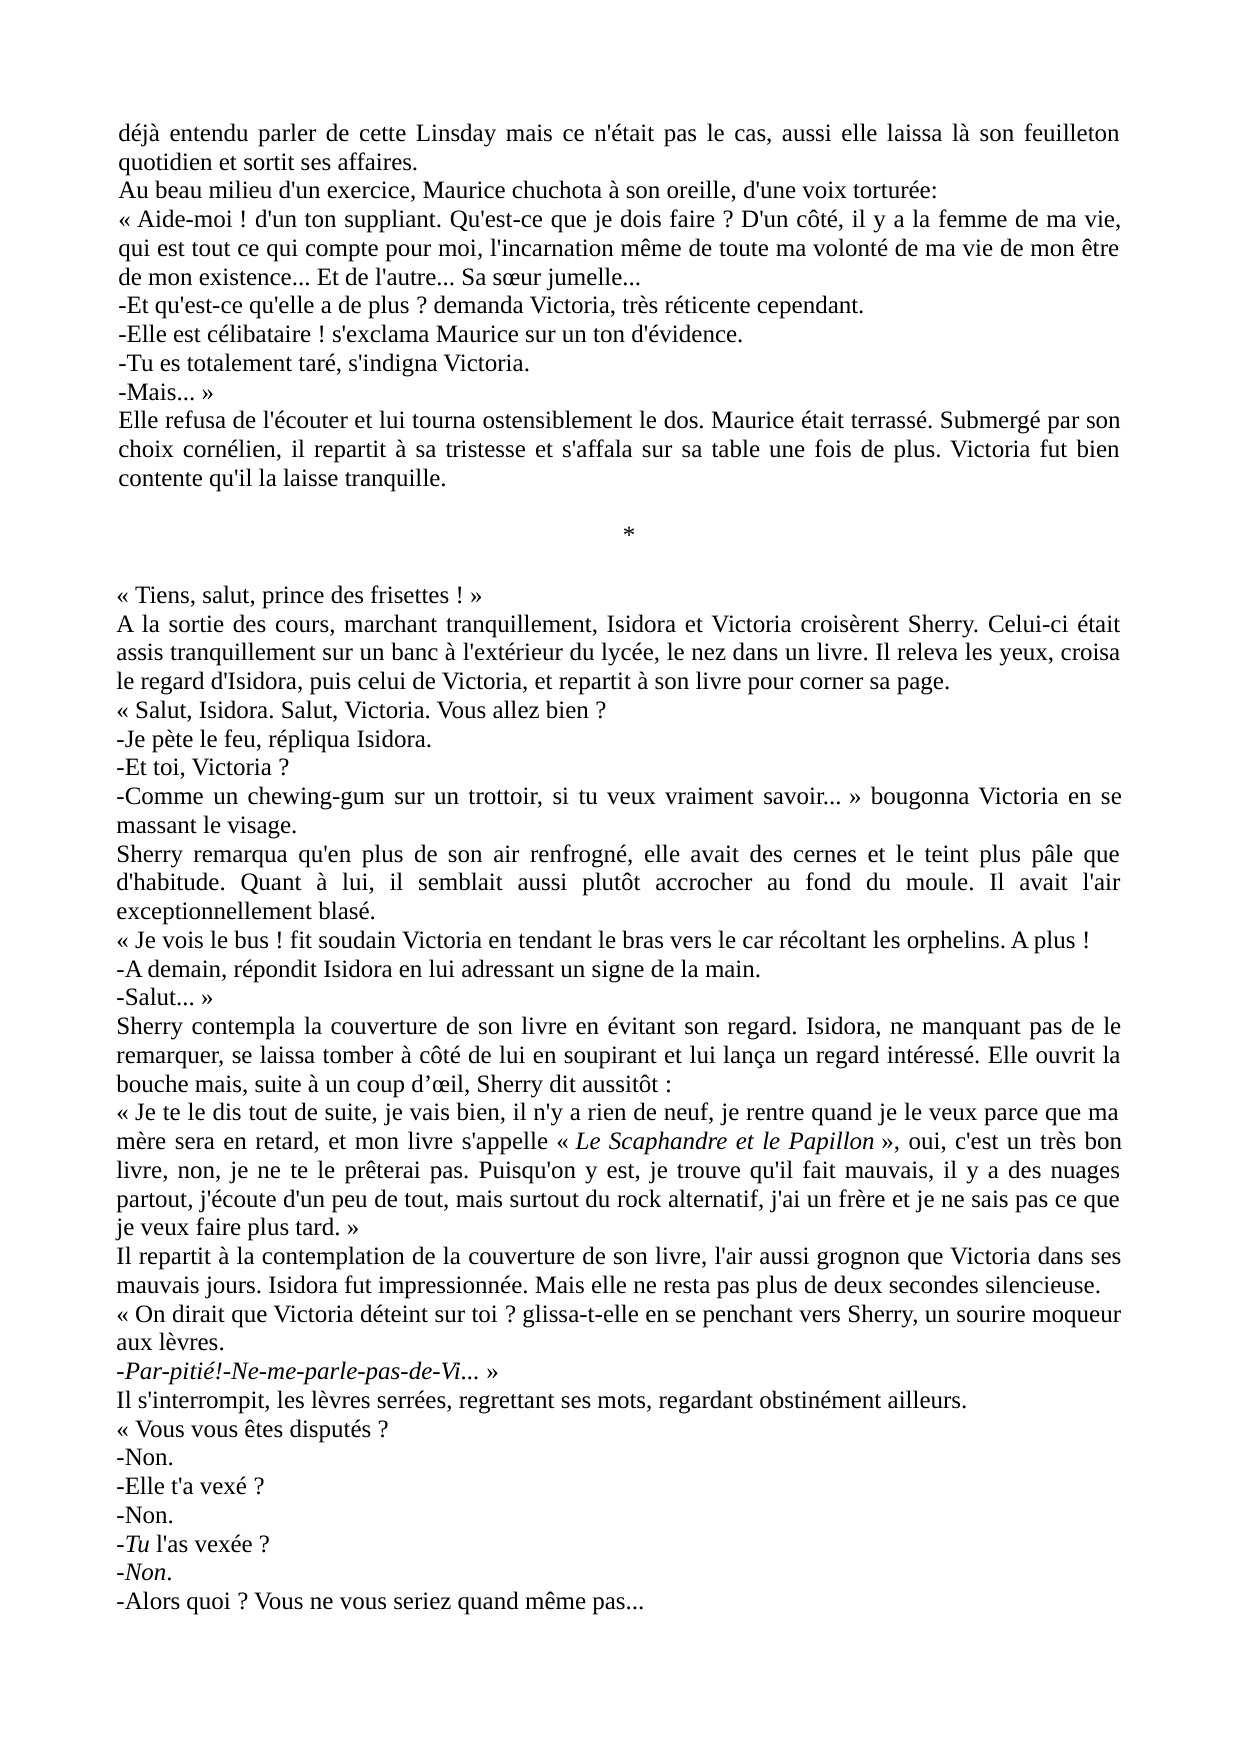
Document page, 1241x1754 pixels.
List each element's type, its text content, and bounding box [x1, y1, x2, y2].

text -Alors quoi ? Vous ne vous seriez quand même pas... [116, 1586, 1122, 1615]
text -Non. [116, 1442, 1122, 1471]
text Sherry contempla la couverture de son livre en évitant son regard. Isidora, ne manquant pas de le remarquer, se laissa tomber à côté de lui en soupirant et lui lança un regard intéressé. Elle ouvrit la bouche mais, suite à un coup d’œil, Sherry dit aussitôt : [116, 1011, 1122, 1097]
text A la sortie des cours, marchant tranquillement, Isidora et Victoria croisèrent Sherry. Celui-ci était assis tranquillement sur un banc à l'extérieur du lycée, le nez dans un livre. Il releva les yeux, croisa le regard d'Isidora, puis celui de Victoria, et repartit à son livre pour corner sa page. [116, 609, 1122, 695]
text -Tu l'as vexée ? [116, 1529, 1122, 1557]
text -Salut... » [116, 982, 1122, 1011]
text « Aide-moi ! d'un ton suppliant. Qu'est-ce que je dois faire ? D'un côté, il y a la femme de ma vie, qui est tout ce qui compte pour moi, l'incarnation même de toute ma volonté de ma vie de mon être de mon existence... Et de l'autre... Sa sœur jumelle... [118, 204, 1122, 291]
text -Et toi, Victoria ? [116, 752, 1122, 781]
text -Elle t'a vexé ? [116, 1471, 1122, 1500]
text Sherry remarqua qu'en plus de son air renfrogné, elle avait des cernes et le teint plus pâle que d'habitude. Quant à lui, il semblait aussi plutôt accrocher au fond du moule. Il avait l'air exceptionnellement blasé. [116, 839, 1122, 925]
text « Je vois le bus ! fit soudain Victoria en tendant le bras vers le car récoltant les orphelins. A plus ! [116, 925, 1122, 954]
text « Tiens, salut, prince des frisettes ! » [116, 580, 1122, 609]
text -Non. [116, 1557, 1122, 1586]
text Elle refusa de l'écouter et lui tourna ostensiblement le dos. Maurice était terrassé. Submergé par son choix cornélien, il repartit à sa tristesse et s'affala sur sa table une fois de plus. Victoria fut bien contente qu'il la laisse tranquille. [118, 406, 1122, 492]
text déjà entendu parler de cette Linsday mais ce n'était pas le cas, aussi elle laissa là son feuilleton quotidien et sortit ses affaires. [118, 118, 1122, 176]
text Il repartit à la contemplation de la couverture de son livre, l'air aussi grognon que Victoria dans ses mauvais jours. Isidora fut impressionnée. Mais elle ne resta pas plus de deux secondes silencieuse. [116, 1241, 1122, 1299]
text -Tu es totalement taré, s'indigna Victoria. [118, 348, 1122, 377]
text * [136, 521, 1122, 549]
text -A demain, répondit Isidora en lui adressant un signe de la main. [116, 954, 1122, 982]
text -Elle est célibataire ! s'exclama Maurice sur un ton d'évidence. [118, 319, 1122, 348]
text « Salut, Isidora. Salut, Victoria. Vous allez bien ? [116, 695, 1122, 724]
text -Non. [116, 1500, 1122, 1529]
text Il s'interrompit, les lèvres serrées, regrettant ses mots, regardant obstinément ailleurs. [116, 1385, 1122, 1414]
text -Par-pitié!-Ne-me-parle-pas-de-Vi... » [116, 1356, 1122, 1385]
text « Vous vous êtes disputés ? [116, 1414, 1122, 1442]
text Au beau milieu d'un exercice, Maurice chuchota à son oreille, d'une voix torturée: [118, 176, 1122, 204]
text « Je te le dis tout de suite, je vais bien, il n'y a rien de neuf, je rentre quand je le veux parce que ma mère sera en retard, et mon livre s'appelle « Le Scaphandre et le Papillon », oui, c'est un très bon livre, non, je ne te le prêterai pas. Puisqu'on y est, je trouve qu'il fait mauvais, il y a des nuages partout, j'écoute d'un peu de tout, mais surtout du rock alternatif, j'ai un frère et je ne sais pas ce que je veux faire plus tard. » [116, 1097, 1122, 1241]
text -Comme un chewing-gum sur un trottoir, si tu veux vraiment savoir... » bougonna Victoria en se massant le visage. [116, 781, 1122, 839]
text « On dirait que Victoria déteint sur toi ? glissa-t-elle en se penchant vers Sherry, un sourire moqueur aux lèvres. [116, 1299, 1122, 1356]
text -Je pète le feu, répliqua Isidora. [116, 724, 1122, 752]
text -Mais... » [118, 377, 1122, 406]
text -Et qu'est-ce qu'elle a de plus ? demanda Victoria, très réticente cependant. [118, 291, 1122, 319]
